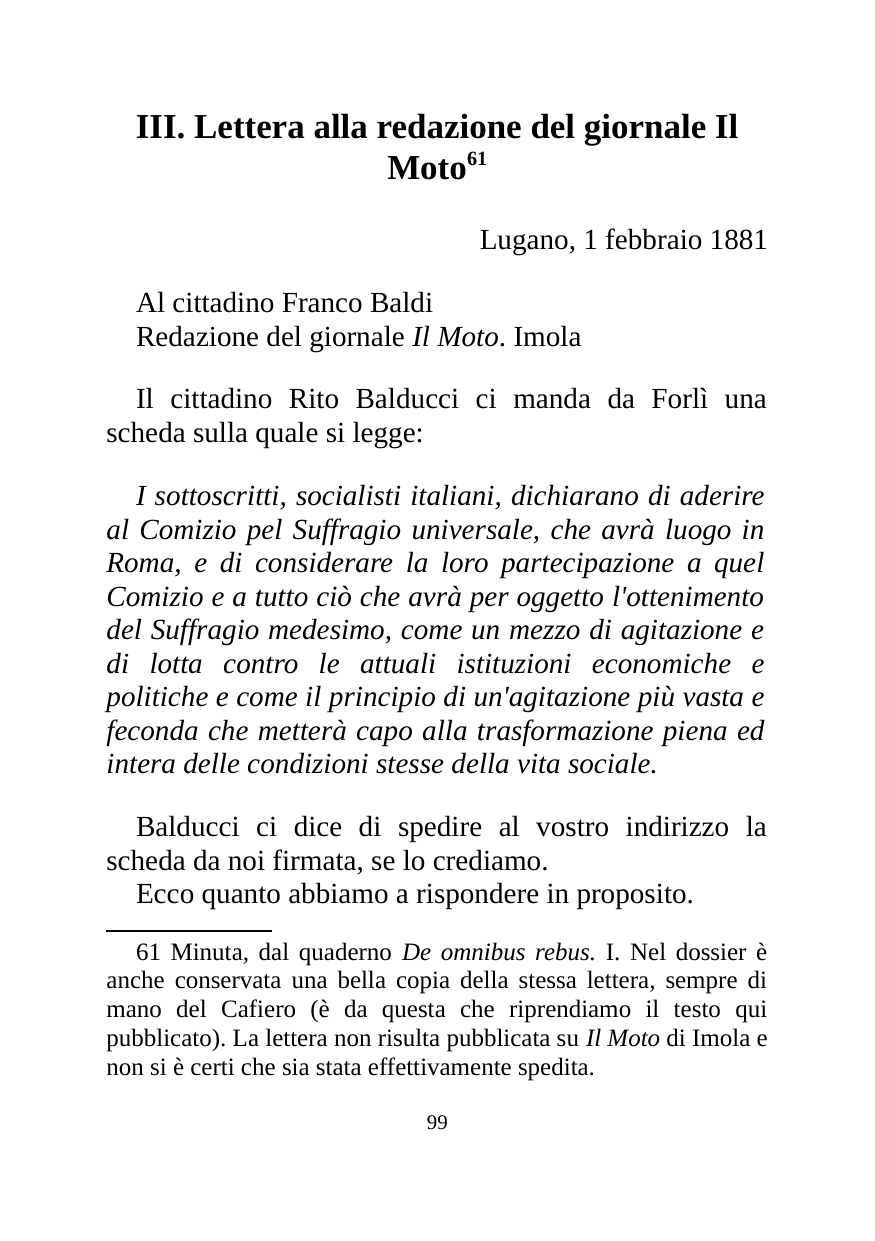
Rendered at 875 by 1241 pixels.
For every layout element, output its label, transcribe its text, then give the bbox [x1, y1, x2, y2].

text Balducci ci dice di spedire al vostro indirizzo la scheda da noi firmata, se lo crediamo. [106, 809, 768, 877]
text Minuta, dal quaderno De omnibus rebus. I. Nel dossier è anche conservata una bella copia della stessa lettera, sempre di mano del Cafiero (è da questa che riprendiamo il testo qui pubblicato). La lettera non risulta pubblicata su Il Moto di Imola e non si è certi che sia stata effettivamente spedita. [106, 937, 768, 1080]
text Al cittadino Franco Baldi [106, 285, 768, 319]
subtitle III. Lettera alla redazione del giornale Il Moto [106, 106, 768, 187]
text Redazione del giornale Il Moto. Imola [106, 319, 768, 352]
text Il cittadino Rito Balducci ci manda da Forlì una scheda sulla quale si legge: [106, 382, 768, 449]
text Lugano, 1 febbraio 1881 [106, 222, 768, 256]
text I sottoscritti, socialisti italiani, dichiarano di aderire al Comizio pel Suffragio universale, che avrà luogo in Roma, e di considerare la loro partecipazione a quel Comizio e a tutto ciò che avrà per oggetto l'ottenimento del Suffragio medesimo, come un mezzo di agitazione e di lotta contro le attuali istituzioni economiche e politiche e come il principio di un'agitazione più vasta e feconda che metterà capo alla trasformazione piena ed intera delle condizioni stesse della vita sociale. [106, 478, 768, 780]
text Ecco quanto abbiamo a rispondere in proposito. [106, 877, 768, 910]
